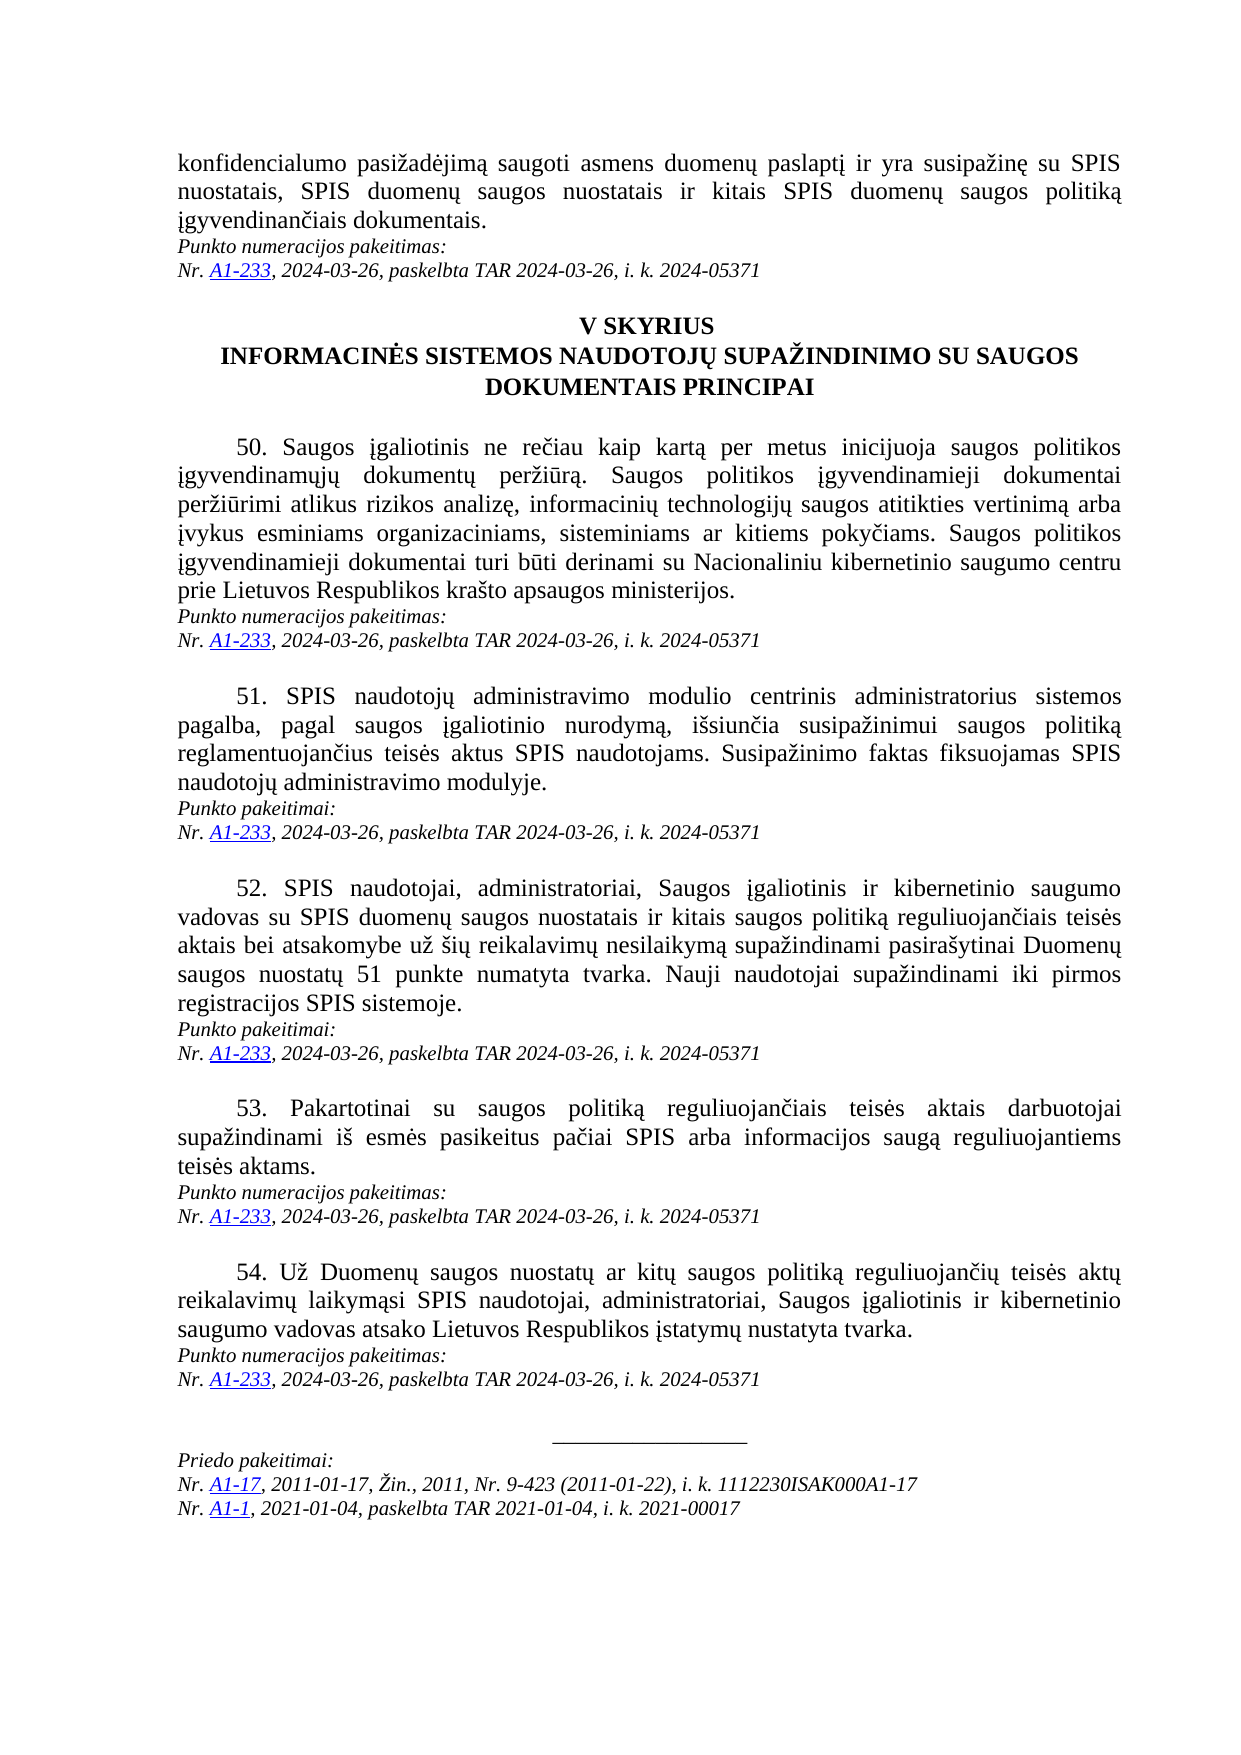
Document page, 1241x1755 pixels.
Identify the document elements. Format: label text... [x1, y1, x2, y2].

text Punkto pakeitimai: [177, 1017, 1122, 1041]
text konfidencialumo pasižadėjimą saugoti asmens duomenų paslaptį ir yra susipažinę su SPIS nuostatais, SPIS duomenų saugos nuostatais ir kitais SPIS duomenų saugos politiką įgyvendinančiais dokumentais. [177, 148, 1122, 234]
text Punkto pakeitimai: [177, 796, 1122, 820]
text 52. SPIS naudotojai, administratoriai, Saugos įgaliotinis ir kibernetinio saugumo vadovas su SPIS duomenų saugos nuostatais ir kitais saugos politiką reguliuojančiais teisės aktais bei atsakomybe už šių reikalavimų nesilaikymą supažindinami pasirašytinai Duomenų saugos nuostatų 51 punkte numatyta tvarka. Nauji naudotojai supažindinami iki pirmos registracijos SPIS sistemoje. [177, 873, 1122, 1017]
text Punkto numeracijos pakeitimas: [177, 234, 1122, 258]
text Nr. A1-233, 2024-03-26, paskelbta TAR 2024-03-26, i. k. 2024-05371 [177, 820, 1122, 844]
text 50. Saugos įgaliotinis ne rečiau kaip kartą per metus inicijuoja saugos politikos įgyvendinamųjų dokumentų peržiūrą. Saugos politikos įgyvendinamieji dokumentai peržiūrimi atlikus rizikos analizę, informacinių technologijų saugos atitikties vertinimą arba įvykus esminiams organizaciniams, sisteminiams ar kitiems pokyčiams. Saugos politikos įgyvendinamieji dokumentai turi būti derinami su Nacionaliniu kibernetinio saugumo centru prie Lietuvos Respublikos krašto apsaugos ministerijos. [177, 432, 1122, 604]
text Punkto numeracijos pakeitimas: [177, 604, 1122, 628]
text Punkto numeracijos pakeitimas: [177, 1180, 1122, 1204]
text Punkto numeracijos pakeitimas: [177, 1343, 1122, 1367]
text Nr. A1-233, 2024-03-26, paskelbta TAR 2024-03-26, i. k. 2024-05371 [177, 1204, 1122, 1228]
text 54. Už Duomenų saugos nuostatų ar kitų saugos politiką reguliuojančių teisės aktų reikalavimų laikymąsi SPIS naudotojai, administratoriai, Saugos įgaliotinis ir kibernetinio saugumo vadovas atsako Lietuvos Respublikos įstatymų nustatyta tvarka. [177, 1257, 1122, 1343]
text Nr. A1-17, 2011-01-17, Žin., 2011, Nr. 9-423 (2011-01-22), i. k. 1112230ISAK000A1-17 [177, 1472, 1122, 1496]
text Nr. A1-1, 2021-01-04, paskelbta TAR 2021-01-04, i. k. 2021-00017 [177, 1496, 1122, 1520]
text Nr. A1-233, 2024-03-26, paskelbta TAR 2024-03-26, i. k. 2024-05371 [177, 1367, 1122, 1391]
text Priedo pakeitimai: [177, 1448, 1122, 1472]
text 53. Pakartotinai su saugos politiką reguliuojančiais teisės aktais darbuotojai supažindinami iš esmės pasikeitus pačiai SPIS arba informacijos saugą reguliuojantiems teisės aktams. [177, 1093, 1122, 1180]
text 51. SPIS naudotojų administravimo modulio centrinis administratorius sistemos pagalba, pagal saugos įgaliotinio nurodymą, išsiunčia susipažinimui saugos politiką reglamentuojančius teisės aktus SPIS naudotojams. Susipažinimo faktas fiksuojamas SPIS naudotojų administravimo modulyje. [177, 681, 1122, 796]
text Nr. A1-233, 2024-03-26, paskelbta TAR 2024-03-26, i. k. 2024-05371 [177, 258, 1122, 282]
text Nr. A1-233, 2024-03-26, paskelbta TAR 2024-03-26, i. k. 2024-05371 [177, 1041, 1122, 1065]
text Nr. A1-233, 2024-03-26, paskelbta TAR 2024-03-26, i. k. 2024-05371 [177, 628, 1122, 652]
text INFORMACINĖS SISTEMOS NAUDOTOJŲ SUPAŽINDINIMO SU SAUGOS DOKUMENTAIS PRINCIPAI [177, 341, 1122, 401]
text _________________ [177, 1420, 1122, 1446]
text V SKYRIUS [177, 311, 1122, 339]
